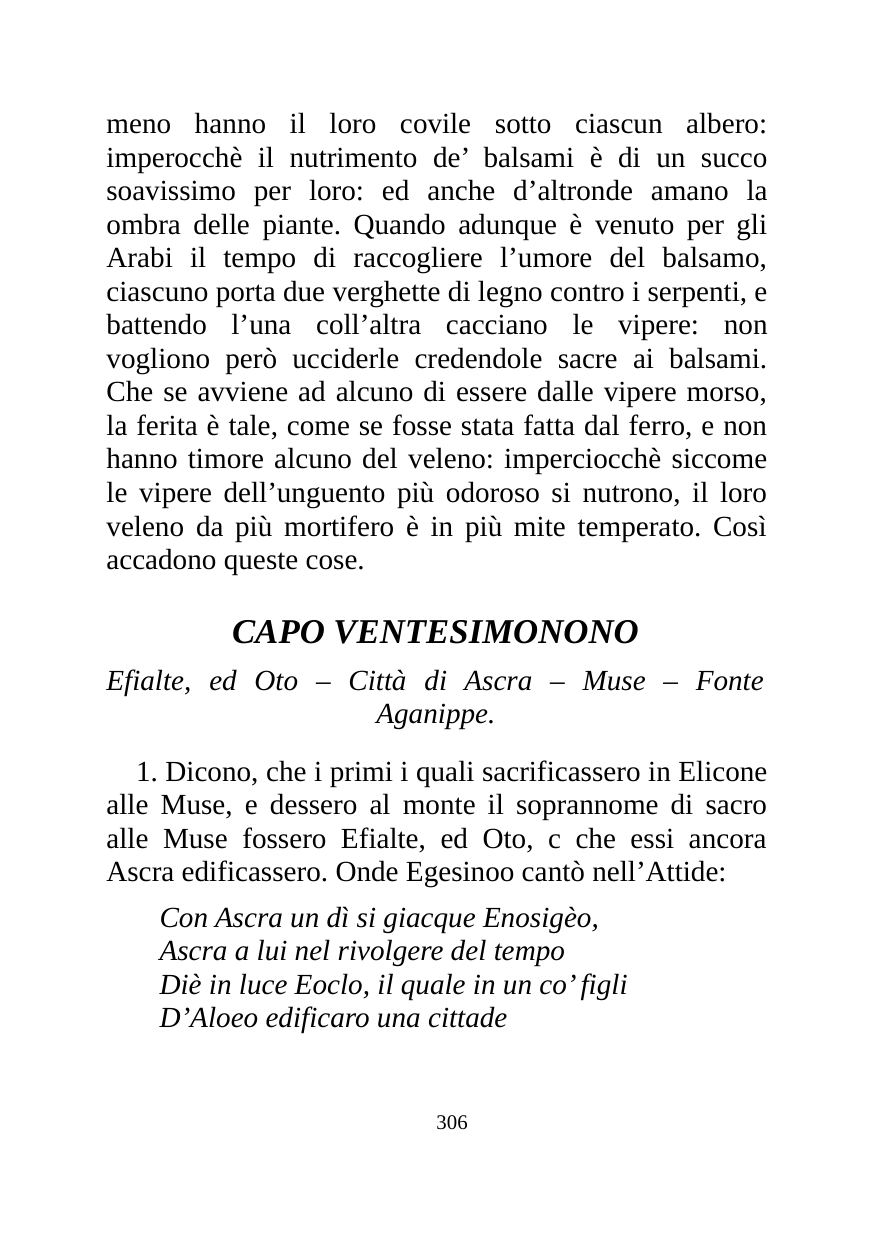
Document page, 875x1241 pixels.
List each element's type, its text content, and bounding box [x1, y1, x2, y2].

text Efialte, ed Oto – Città di Ascra – Muse – Fonte Aganippe. [106, 663, 768, 730]
text meno hanno il loro covile sotto ciascun albero: imperocchè il nutrimento de’ balsami è di un succo soavissimo per loro: ed anche d’altronde amano la ombra delle piante. Quando adunque è venuto per gli Arabi il tempo di raccogliere l’umore del balsamo, ciascuno porta due verghette di legno contro i serpenti, e battendo l’una coll’altra cacciano le vipere: non vogliono però ucciderle credendole sacre ai balsami. Che se avviene ad alcuno di essere dalle vipere morso, la ferita è tale, come se fosse stata fatta dal ferro, e non hanno timore alcuno del veleno: imperciocchè siccome le vipere dell’unguento più odoroso si nutrono, il loro veleno da più mortifero è in più mite temperato. Così accadono queste cose. [106, 106, 768, 576]
text 1. Dicono, che i primi i quali sacrificassero in Elicone alle Muse, e dessero al monte il soprannome di sacro alle Muse fossero Efialte, ed Oto, c che essi ancora Ascra edificassero. Onde Egesinoo cantò nell’Attide: [106, 754, 768, 888]
subtitle CAPO VENTESIMONONO [106, 611, 768, 651]
text Con Ascra un dì si giacque Enosigèo, Ascra a lui nel rivolgere del tempo Diè in luce Eoclo, il quale in un co’ figli D’Aloeo edificaro una cittade [159, 900, 768, 1034]
